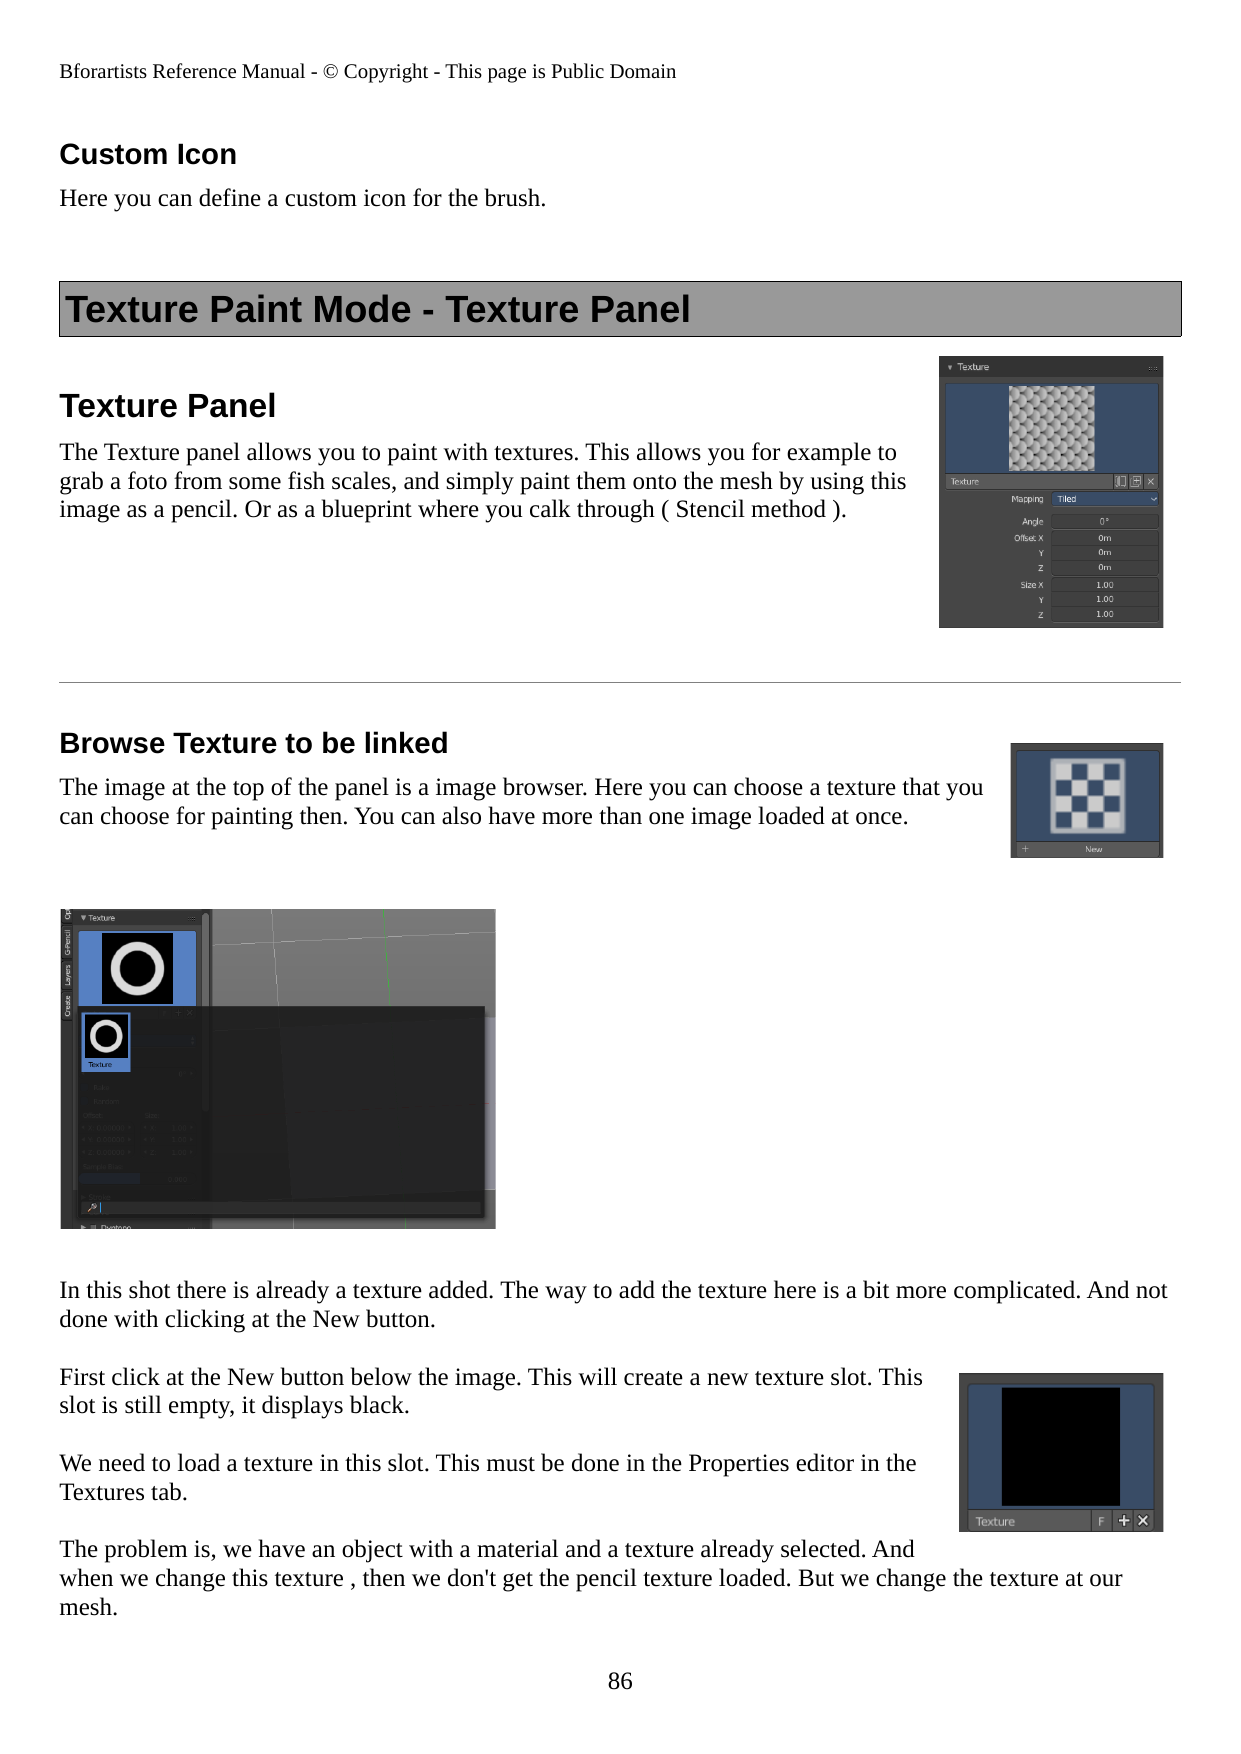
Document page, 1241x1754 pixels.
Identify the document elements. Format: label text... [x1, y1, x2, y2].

subtitle Custom Icon [59, 137, 1181, 170]
picture [60, 909, 496, 1229]
text The image at the top of the panel is a image browser. Here you can choose a texture that you can choose for painting then. You can also have more than one image loaded at once. [59, 772, 1010, 829]
text The problem is, we have an object with a material and a texture already selected. And when we change this texture , then we don't get the pencil texture loaded. But we change the texture at our mesh. [59, 1534, 1181, 1620]
subtitle [1164, 386, 1181, 424]
subtitle Texture Panel [59, 386, 939, 424]
text Here you can define a custom icon for the brush. [59, 183, 1181, 212]
text The Texture panel allows you to paint with textures. This allows you for example to grab a foto from some fish scales, and simply paint them onto the mesh by using this image as a pencil. Or as a blueprint where you calk through ( Stencil method ). [59, 437, 939, 523]
picture [1010, 743, 1164, 858]
subtitle Browse Texture to be linked [59, 726, 1181, 759]
picture [939, 356, 1164, 628]
text In this shot there is already a texture added. The way to add the texture here is a bit more complicated. And not done with clicking at the New button. [59, 1275, 1181, 1333]
table_header Texture Paint Mode - Texture Panel [60, 282, 1181, 336]
text First click at the New button below the image. This will create a new texture slot. This slot is still empty, it displays black. [59, 1362, 1181, 1419]
text We need to load a texture in this slot. This must be done in the Properties editor in the Textures tab. [59, 1448, 959, 1505]
picture [959, 1373, 1164, 1532]
